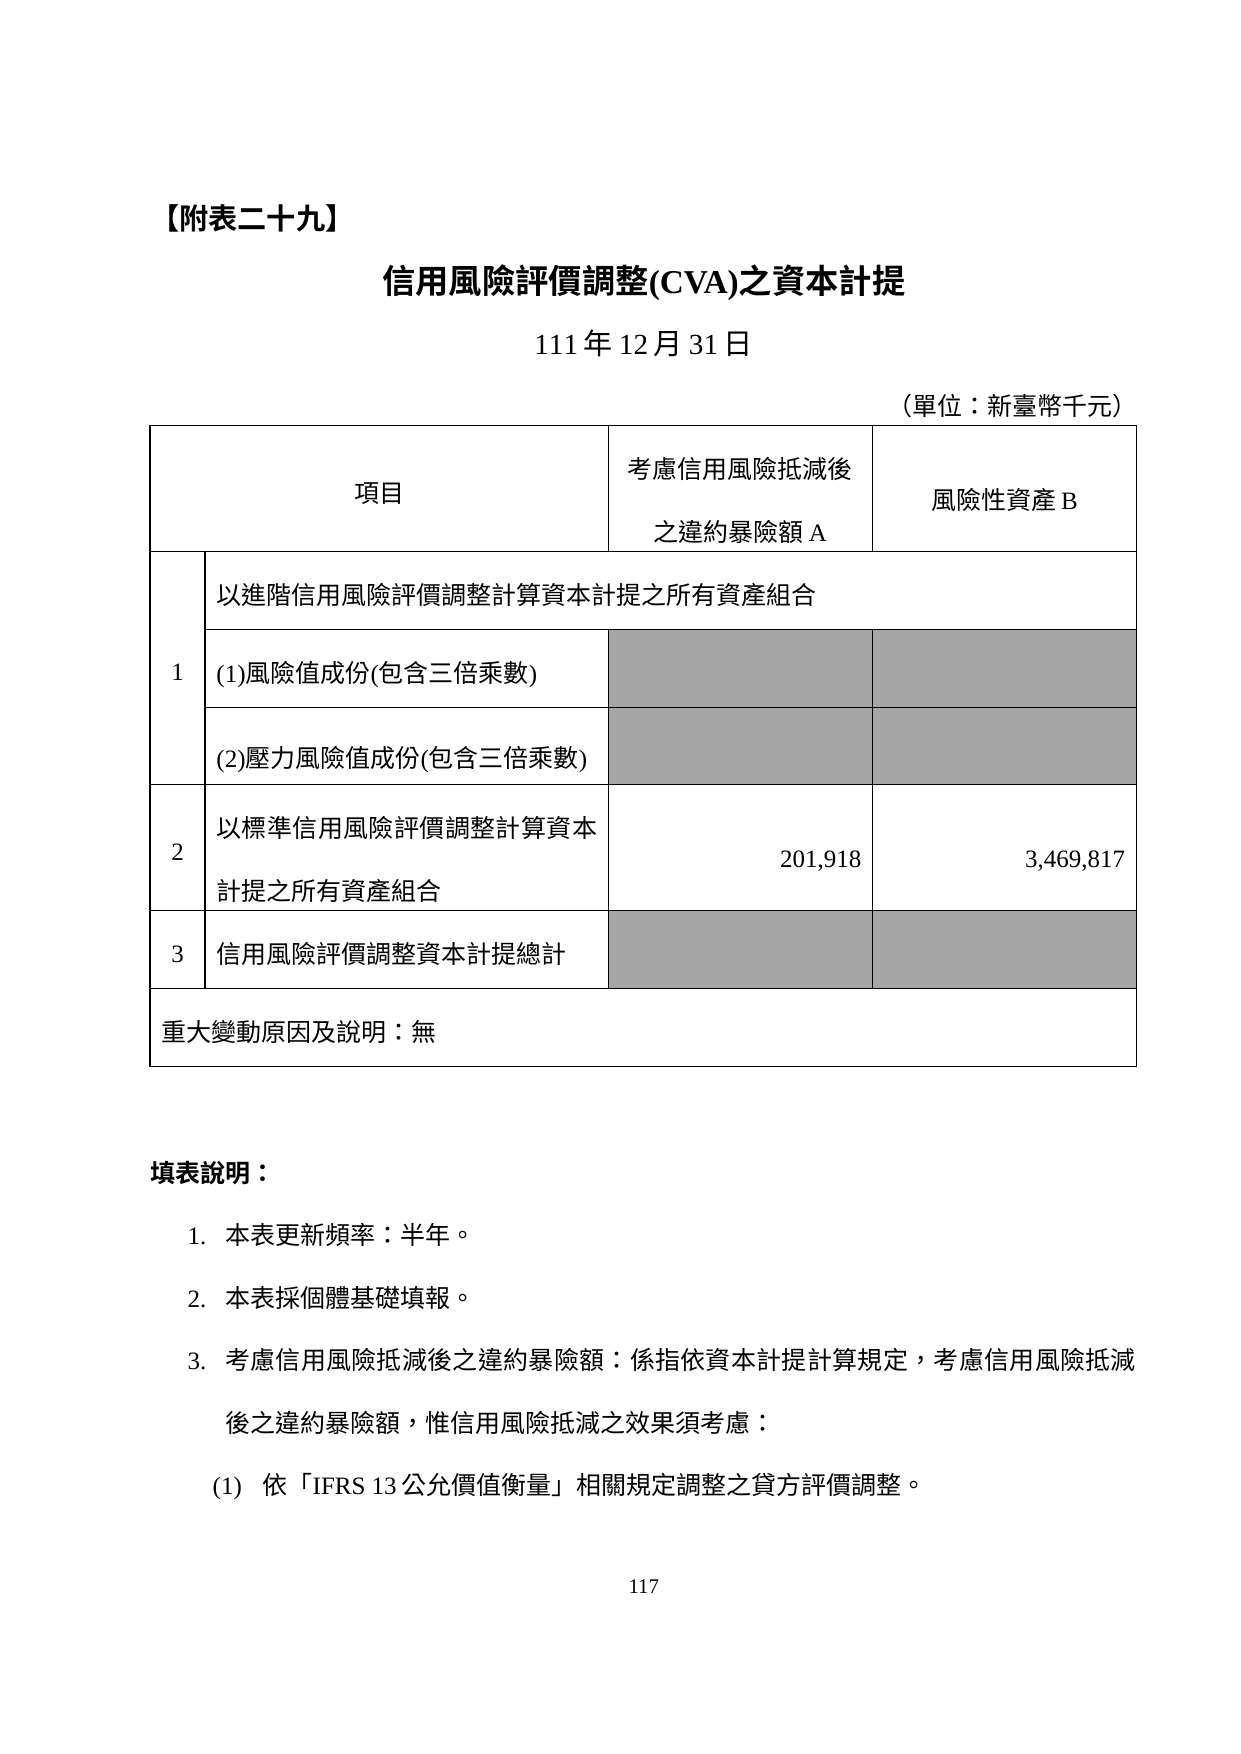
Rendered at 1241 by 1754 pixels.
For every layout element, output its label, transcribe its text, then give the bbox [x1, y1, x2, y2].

table_cell 201,918 [609, 785, 872, 910]
table_cell [609, 630, 872, 707]
subtitle 【附表二十九】信用風險評價調整(CVA)之資本計提 [150, 175, 1137, 237]
table_cell (1)風險值成份(包含三倍乘數) [206, 630, 608, 707]
table_cell 重大變動原因及說明：無 [151, 989, 1136, 1066]
table_cell [873, 630, 1136, 707]
table_cell (2)壓力風險值成份(包含三倍乘數) [206, 708, 608, 784]
table_header 項目 [151, 426, 608, 551]
text 信用風險評價調整(CVA)之資本計提 [150, 237, 1137, 300]
table_cell 以進階信用風險評價調整計算資本計提之所有資產組合 [206, 552, 1136, 629]
table_cell [873, 911, 1136, 988]
list 本表更新頻率：半年。 [187, 1192, 1137, 1254]
table_cell 信用風險評價調整資本計提總計 [206, 911, 608, 988]
table_cell 3,469,817 [873, 785, 1136, 910]
list 本表採個體基礎填報。 [187, 1254, 1137, 1317]
table_cell [609, 911, 872, 988]
table_header 考慮信用風險抵減後之違約暴險額A [609, 426, 872, 551]
table_cell 2 [151, 785, 204, 910]
table_cell 1 [151, 552, 204, 784]
table_cell [873, 708, 1136, 784]
table_header 風險性資產B [873, 426, 1136, 551]
list 考慮信用風險抵減後之違約暴險額：係指依資本計提計算規定，考慮信用風險抵減後之違約暴險額，惟信用風險抵減之效果須考慮： [187, 1317, 1137, 1442]
table_cell 以標準信用風險評價調整計算資本計提之所有資產組合 [206, 785, 608, 910]
table_cell 3 [151, 911, 204, 988]
text （單位：新臺幣千元） [150, 362, 1137, 425]
list 依「IFRS 13公允價值衡量」相關規定調整之貸方評價調整。 [212, 1442, 1137, 1504]
text 填表說明： [150, 1129, 1137, 1192]
text 111年12月31日 [150, 300, 1137, 362]
table_cell [609, 708, 872, 784]
